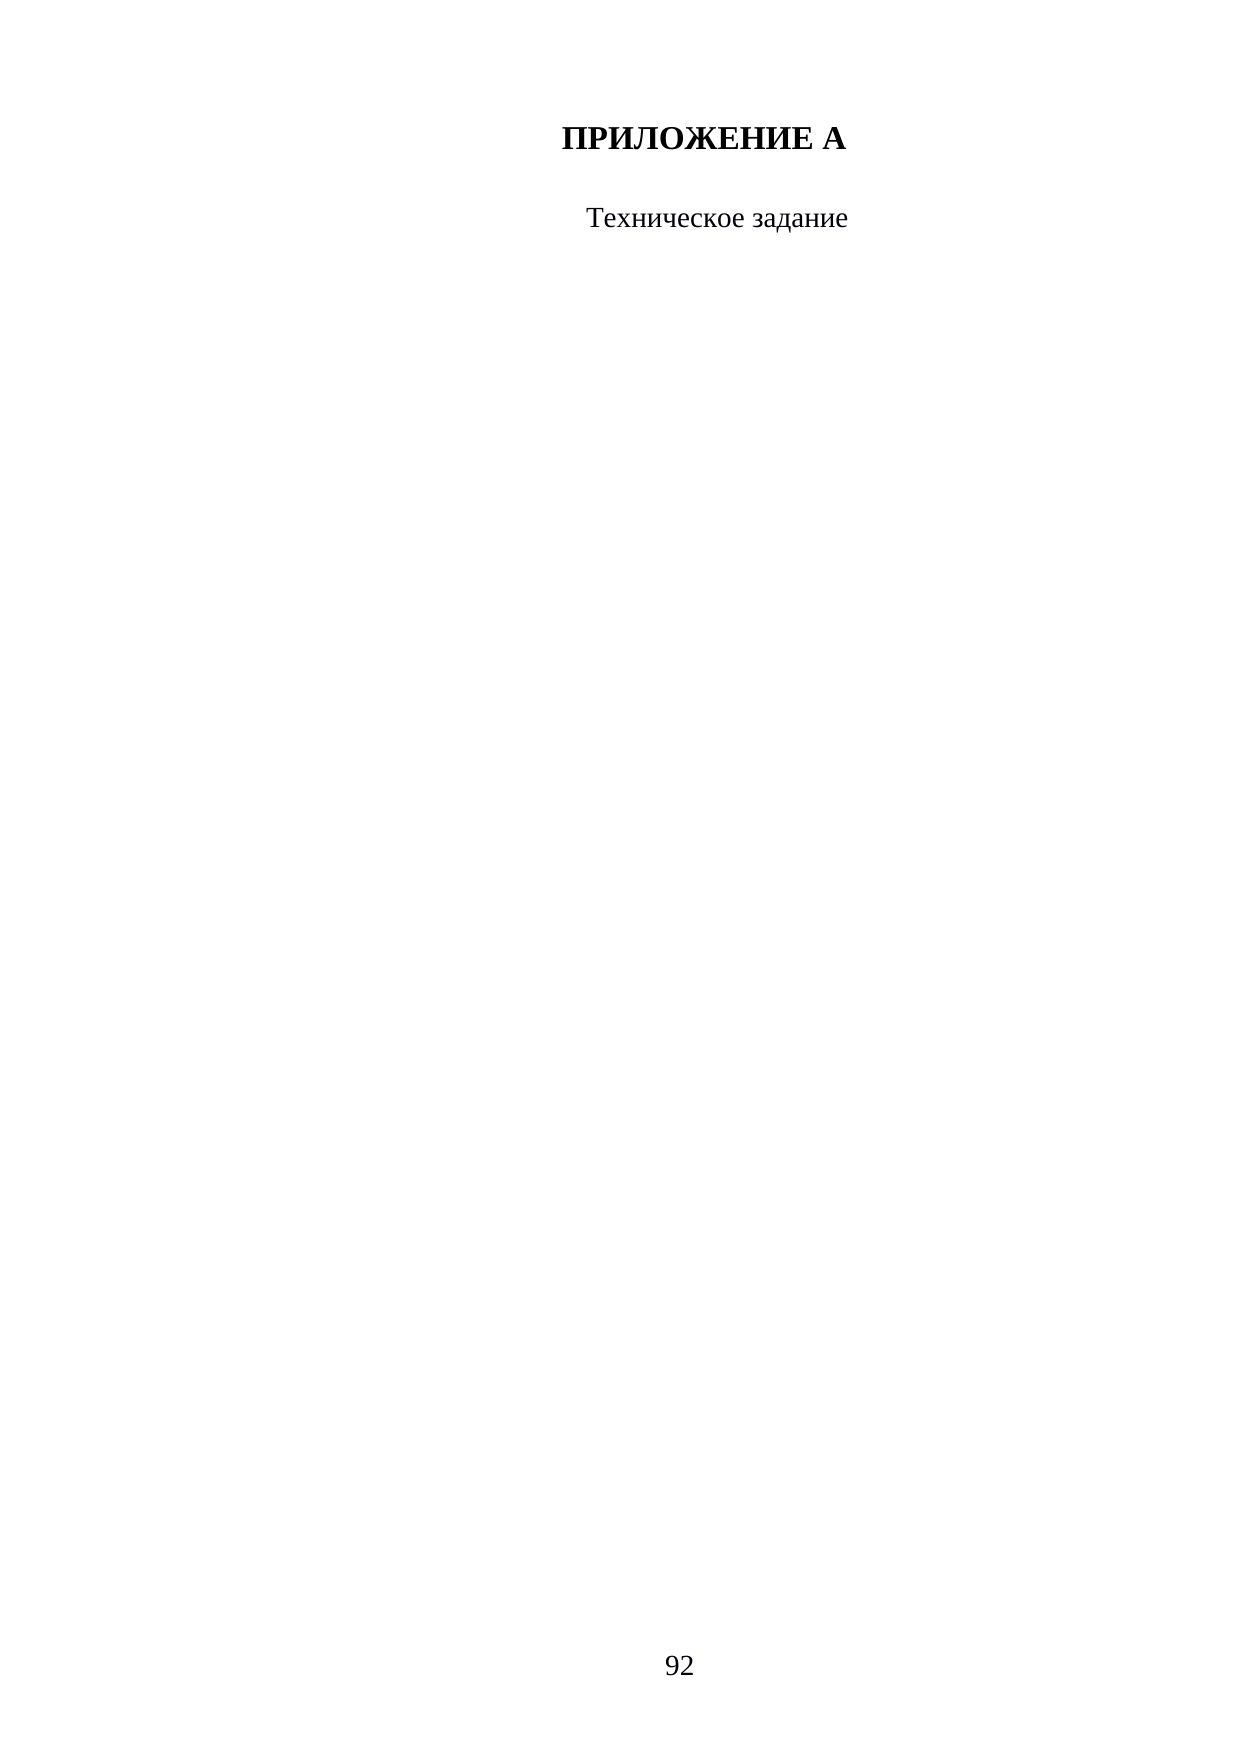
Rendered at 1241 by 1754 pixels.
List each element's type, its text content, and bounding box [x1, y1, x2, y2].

subtitle Приложение А [177, 118, 1182, 157]
text Техническое задание [177, 200, 1182, 234]
